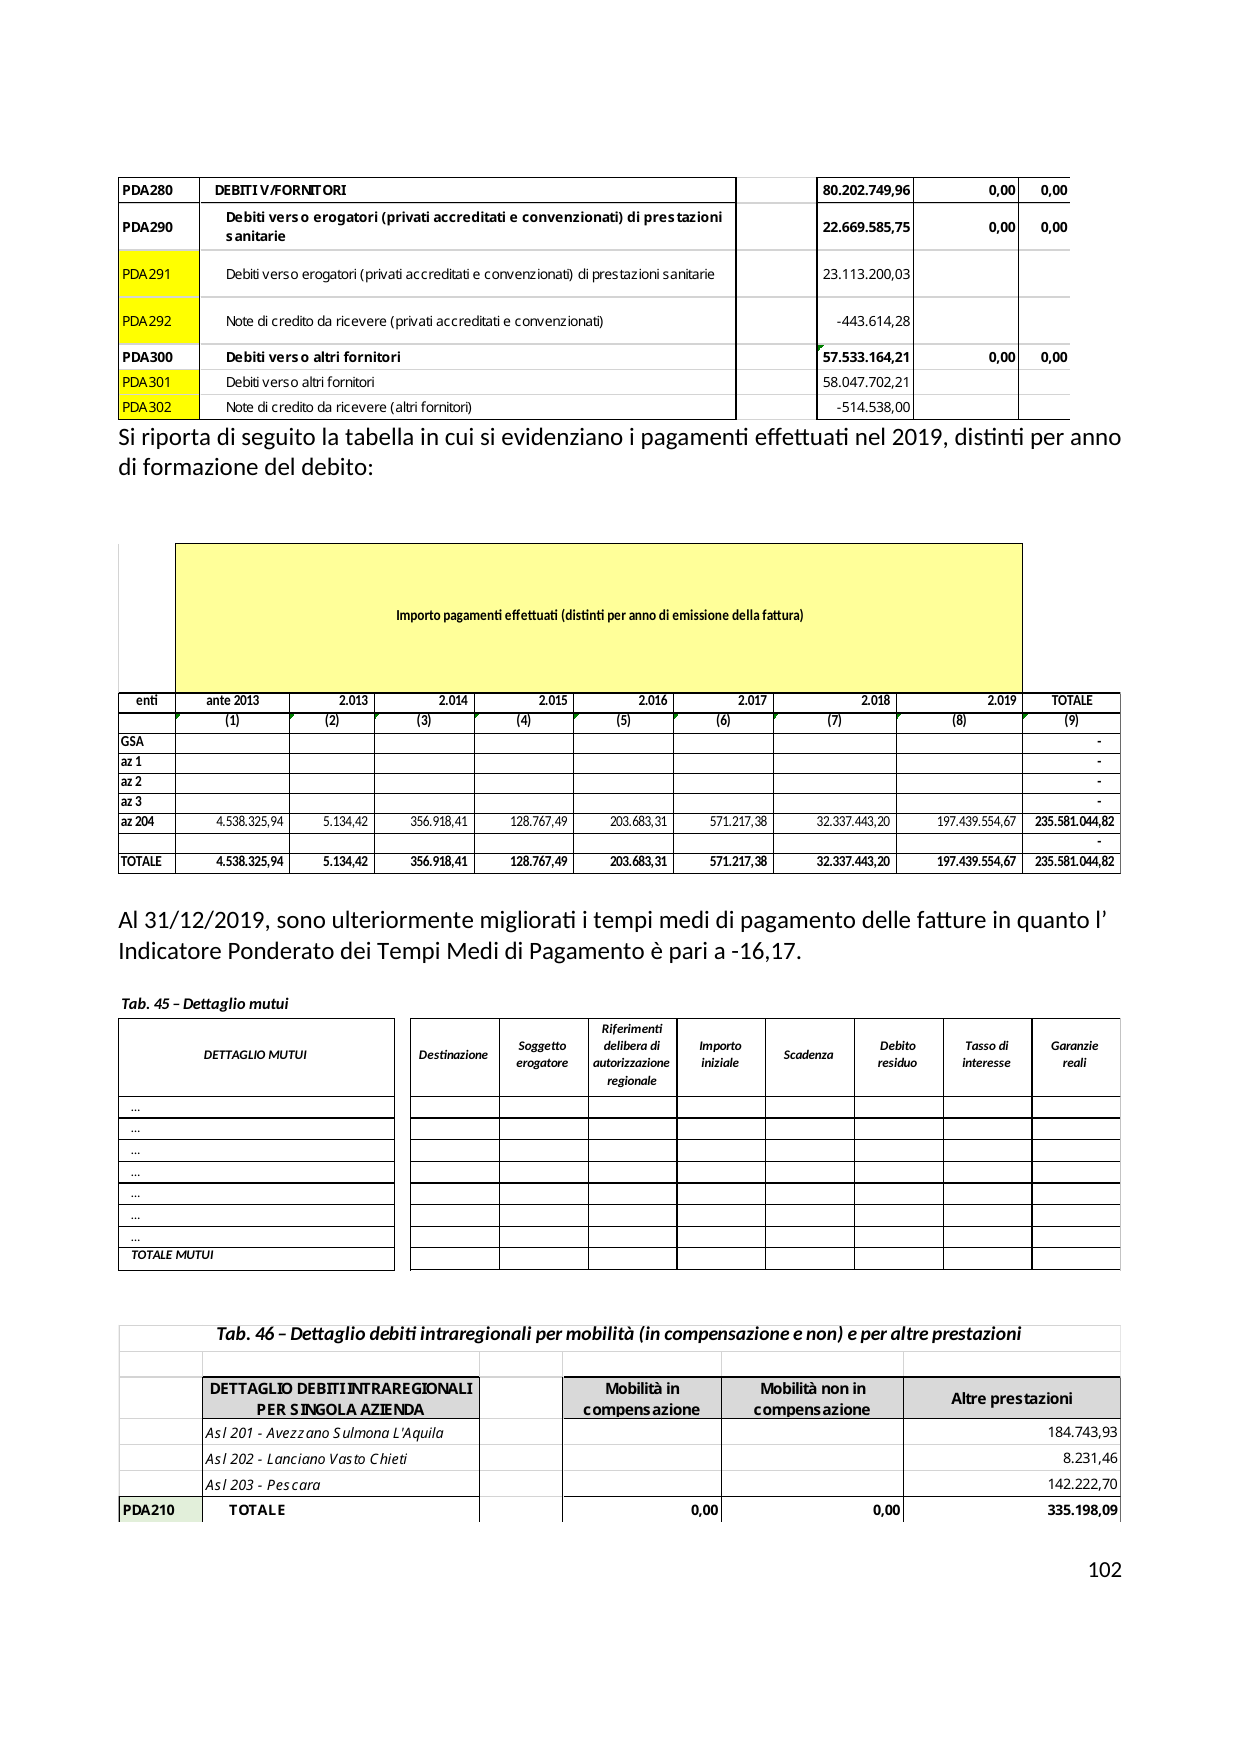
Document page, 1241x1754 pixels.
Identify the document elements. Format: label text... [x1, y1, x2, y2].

text Al 31/12/2019, sono ulteriormente migliorati i tempi medi di pagamento delle fatture in quanto l’ [118, 905, 1122, 935]
text Si riporta di seguito la tabella in cui si evidenziano i pagamenti effettuati nel 2019, distinti per anno di formazione del debito: [118, 421, 1122, 482]
text Indicatore Ponderato dei Tempi Medi di Pagamento è pari a -16,17. [118, 935, 1122, 966]
